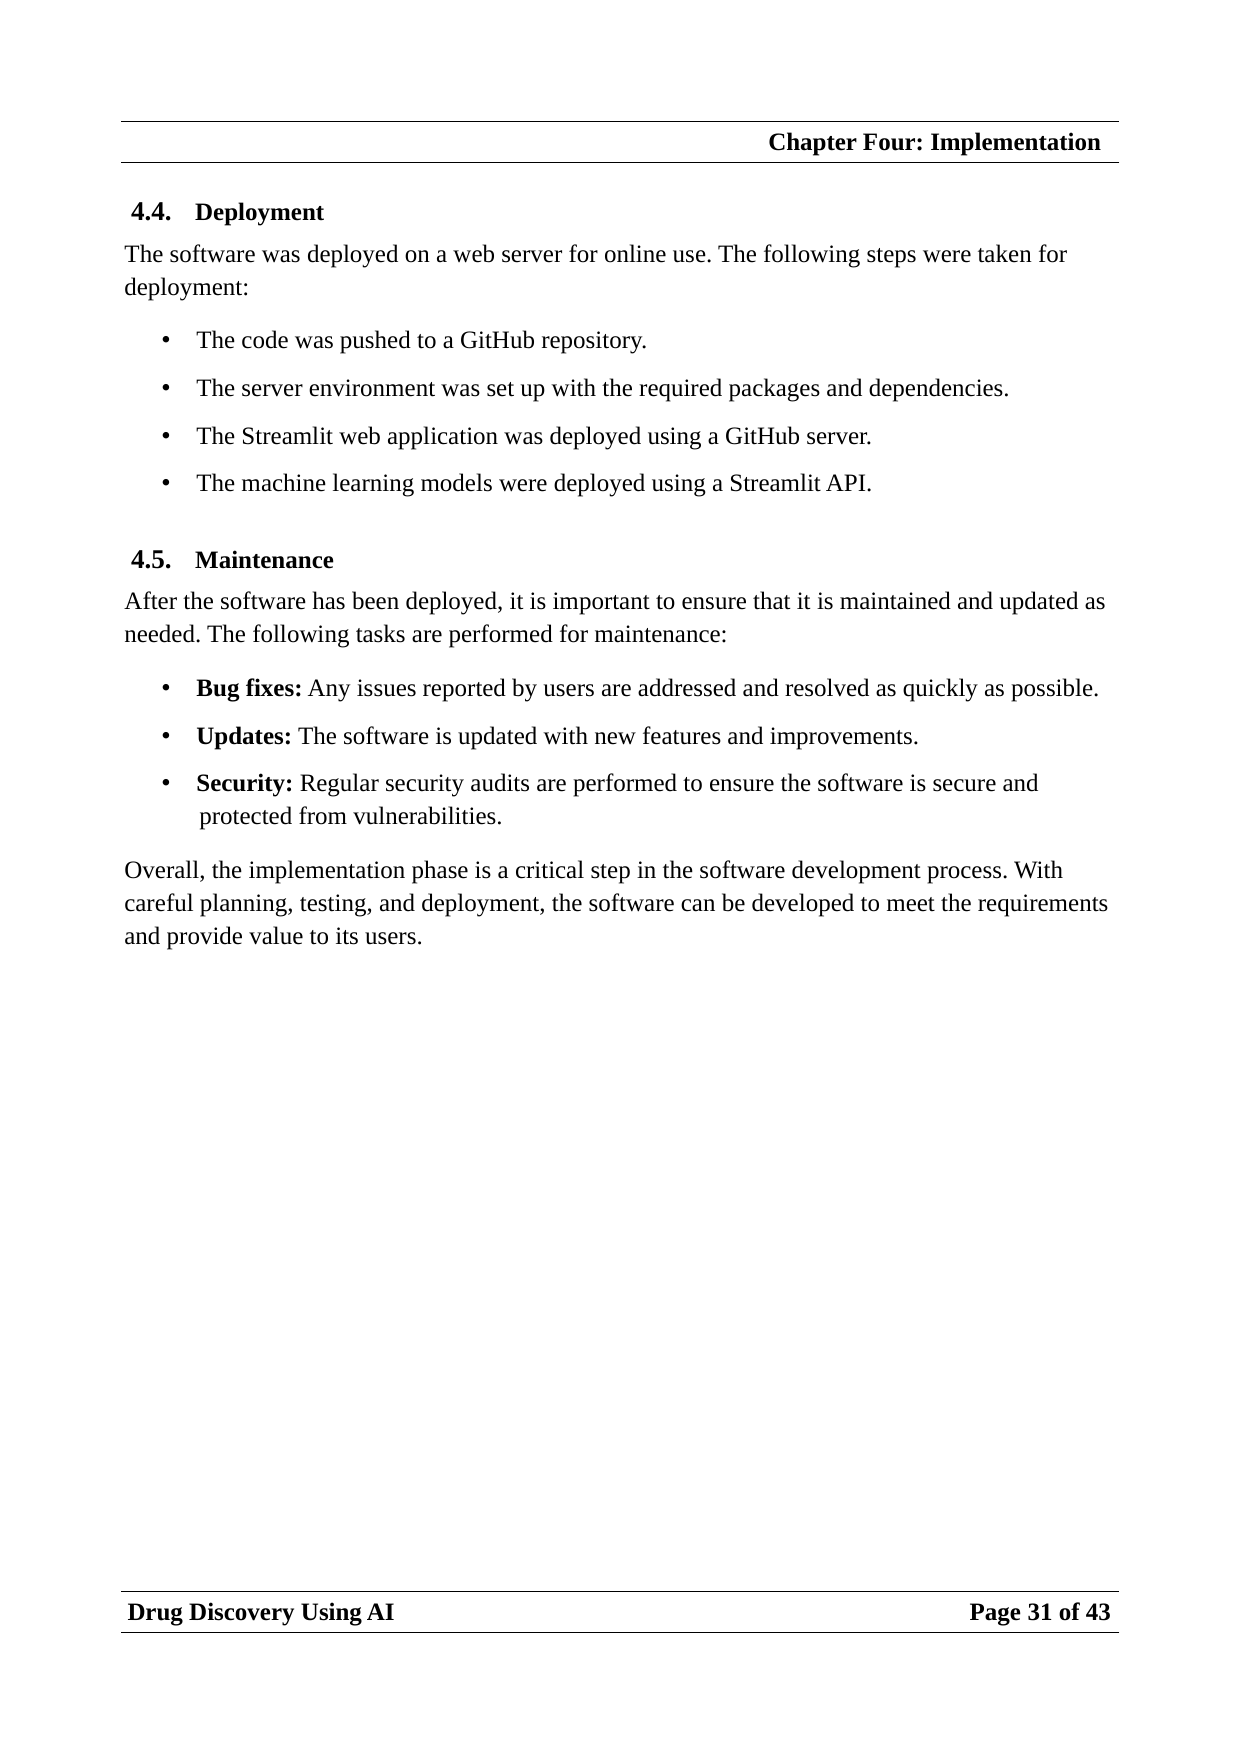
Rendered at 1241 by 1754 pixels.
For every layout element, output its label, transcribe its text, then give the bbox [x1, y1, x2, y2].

text After the software has been deployed, it is important to ensure that it is maintained and updated as needed. The following tasks are performed for maintenance: [121, 583, 1119, 651]
list Security: Regular security audits are performed to ensure the software is secure and protected from vulnerabilities. [159, 765, 1119, 833]
list The Streamlit web application was deployed using a GitHub server. [159, 418, 1119, 449]
list The code was pushed to a GitHub repository. [159, 322, 1119, 354]
list Bug fixes: Any issues reported by users are addressed and resolved as quickly as possible. [159, 670, 1119, 702]
list The server environment was set up with the required packages and dependencies. [159, 370, 1119, 402]
subtitle Maintenance [121, 540, 1119, 574]
text The software was deployed on a web server for online use. The following steps were taken for deployment: [121, 236, 1119, 304]
subtitle Deployment [121, 192, 1119, 226]
list The machine learning models were deployed using a Streamlit API. [159, 465, 1119, 500]
text Overall, the implementation phase is a critical step in the software development process. With careful planning, testing, and deployment, the software can be developed to meet the requirements and provide value to its users. [121, 852, 1119, 950]
list Updates: The software is updated with new features and improvements. [159, 718, 1119, 749]
